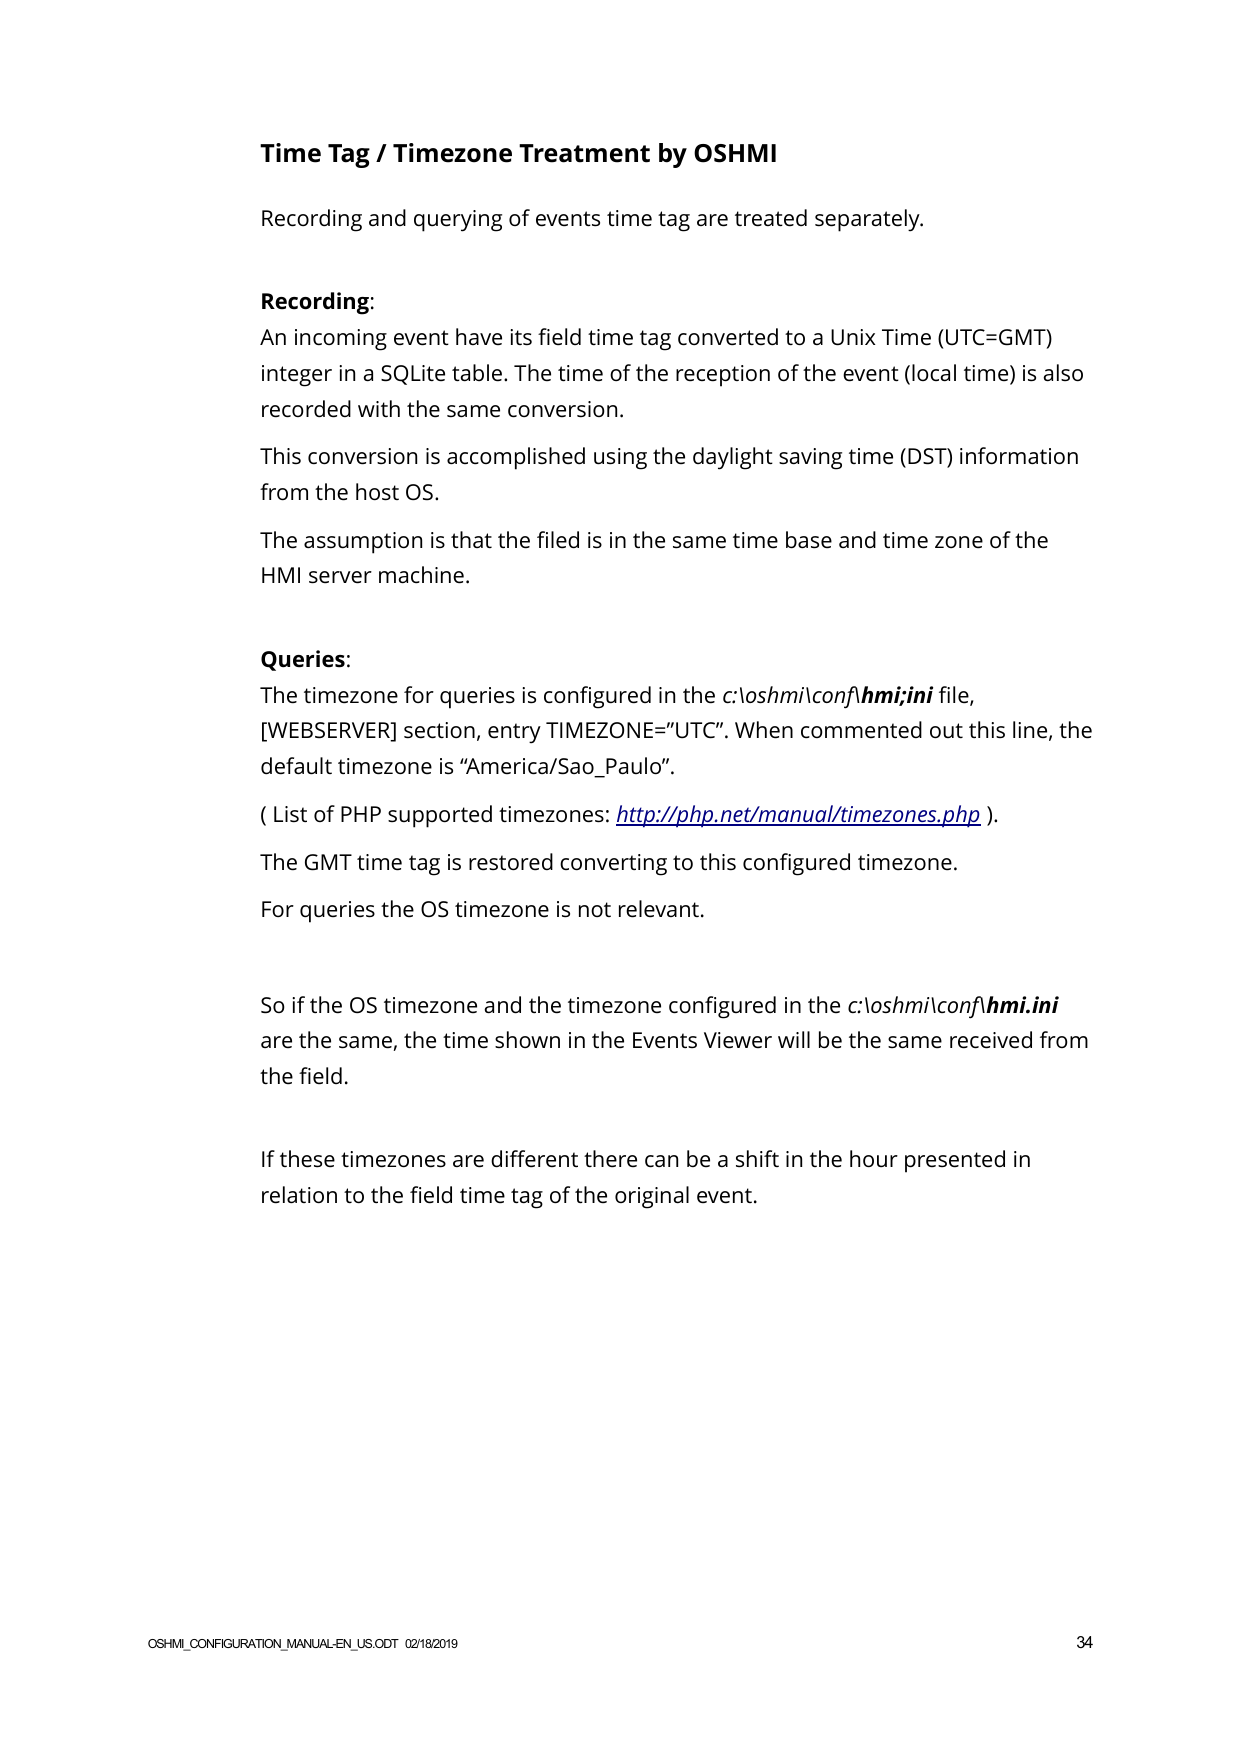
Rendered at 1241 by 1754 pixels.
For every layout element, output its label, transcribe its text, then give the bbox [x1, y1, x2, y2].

text Recording: An incoming event have its field time tag converted to a Unix Time (UTC=GMT) integer in a SQLite table. The time of the reception of the event (local time) is also recorded with the same conversion. [260, 251, 1093, 423]
text This conversion is accomplished using the daylight saving time (DST) information from the host OS. [260, 441, 1093, 507]
text For queries the OS timezone is not relevant. [260, 894, 1093, 924]
text Queries: The timezone for queries is configured in the c:\oshmi\conf\hmi;ini file, [WEBSERVER] section, entry TIMEZONE=”UTC”. When commented out this line, the default timezone is “America/Sao_Paulo”. [260, 608, 1093, 781]
text So if the OS timezone and the timezone configured in the c:\oshmi\conf\hmi.ini are the same, the time shown in the Events Viewer will be the same received from the field. [260, 989, 1093, 1127]
text The assumption is that the filed is in the same time base and time zone of the HMI server machine. [260, 525, 1093, 590]
subtitle Time Tag / Timezone Treatment by OSHMI [260, 136, 1093, 170]
text If these timezones are different there can be a shift in the hour presented in relation to the field time tag of the original event. [260, 1144, 1093, 1210]
text ( List of PHP supported timezones: http://php.net/manual/timezones.php ). [260, 799, 1093, 828]
text The GMT time tag is restored converting to this configured timezone. [260, 846, 1093, 876]
text Recording and querying of events time tag are treated separately. [260, 203, 1093, 233]
